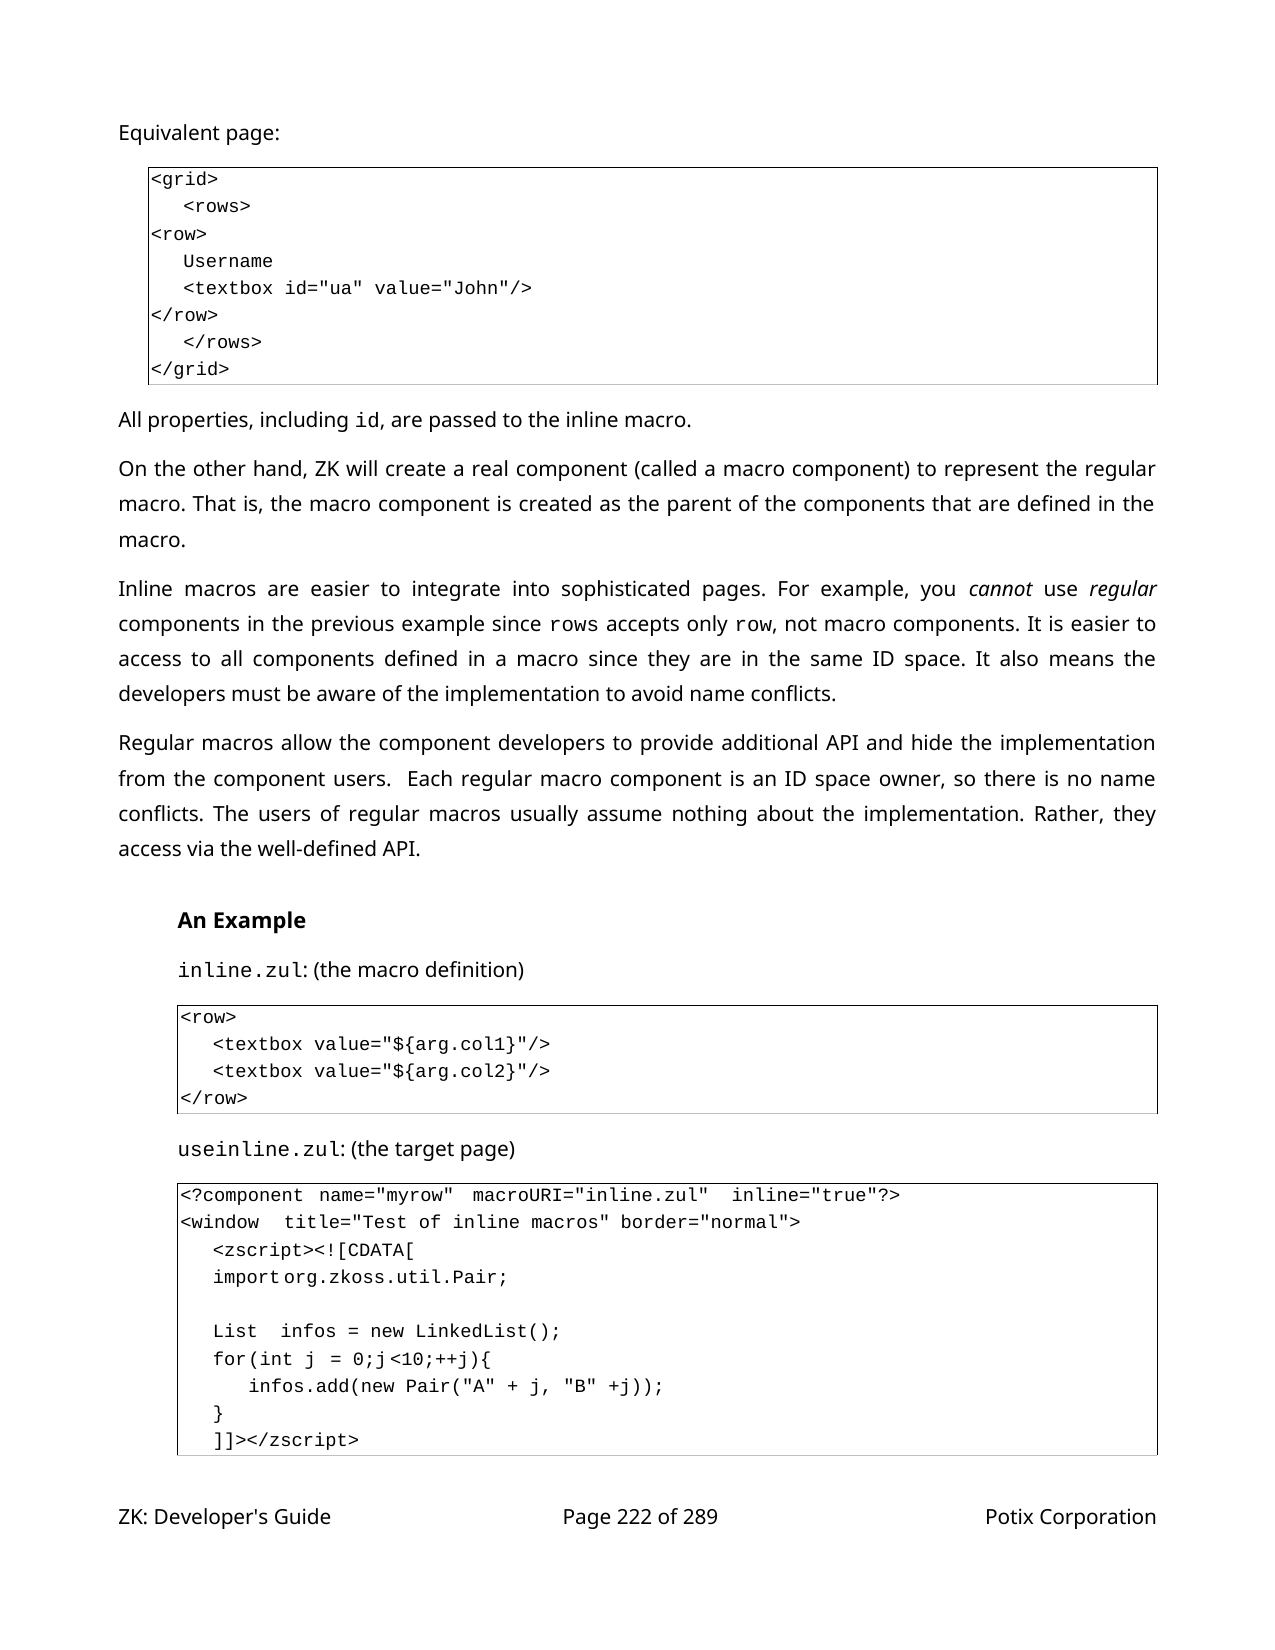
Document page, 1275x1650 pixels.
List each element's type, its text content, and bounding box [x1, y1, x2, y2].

text import org.zkoss.util.Pair; [178, 1265, 1157, 1289]
text <textbox id="ua" value="John"/> [149, 276, 1157, 300]
text All properties, including id, are passed to the inline macro. [118, 405, 1157, 434]
text ]]></zscript> [178, 1428, 1157, 1455]
text <row> [178, 1006, 1157, 1029]
text for (int j = 0;j <10;++j){ [178, 1346, 1157, 1371]
text On the other hand, ZK will create a real component (called a macro component) to represent the regular macro. That is, the macro component is created as the parent of the components that are defined in the macro. [118, 454, 1157, 553]
text <?component name="myrow" macroURI="inline.zul" inline="true"?> [178, 1184, 1157, 1207]
text <row> [149, 221, 1157, 246]
text </row> [178, 1086, 1157, 1113]
text <zscript><![CDATA[ [178, 1238, 1157, 1262]
text </rows> [149, 330, 1157, 354]
text infos.add(new Pair("A" + j, "B" +j)); [178, 1373, 1157, 1398]
text useinline.zul: (the target page) [177, 1134, 1157, 1163]
text </grid> [149, 357, 1157, 384]
text </row> [149, 303, 1157, 327]
text <rows> [149, 194, 1157, 218]
text <textbox value="${arg.col1}"/> [178, 1032, 1157, 1056]
text } [178, 1401, 1157, 1425]
text <grid> [149, 168, 1157, 191]
subtitle An Example [177, 905, 1157, 935]
text <textbox value="${arg.col2}"/> [178, 1059, 1157, 1083]
text Username [149, 248, 1157, 273]
text <window title="Test of inline macros" border="normal"> [178, 1210, 1157, 1235]
text Regular macros allow the component developers to provide additional API and hide the implementation from the component users. Each regular macro component is an ID space owner, so there is no name conflicts. The users of regular macros usually assume nothing about the implementation. Rather, they access via the well-defined API. [118, 728, 1157, 862]
text Inline macros are easier to integrate into sophisticated pages. For example, you cannot use regular components in the previous example since rows accepts only row, not macro components. It is easier to access to all components defined in a macro since they are in the same ID space. It also means the developers must be aware of the implementation to avoid name conflicts. [118, 574, 1157, 708]
text List infos = new LinkedList(); [178, 1319, 1157, 1343]
text Equivalent page: [118, 118, 1157, 146]
text inline.zul: (the macro definition) [177, 955, 1157, 984]
